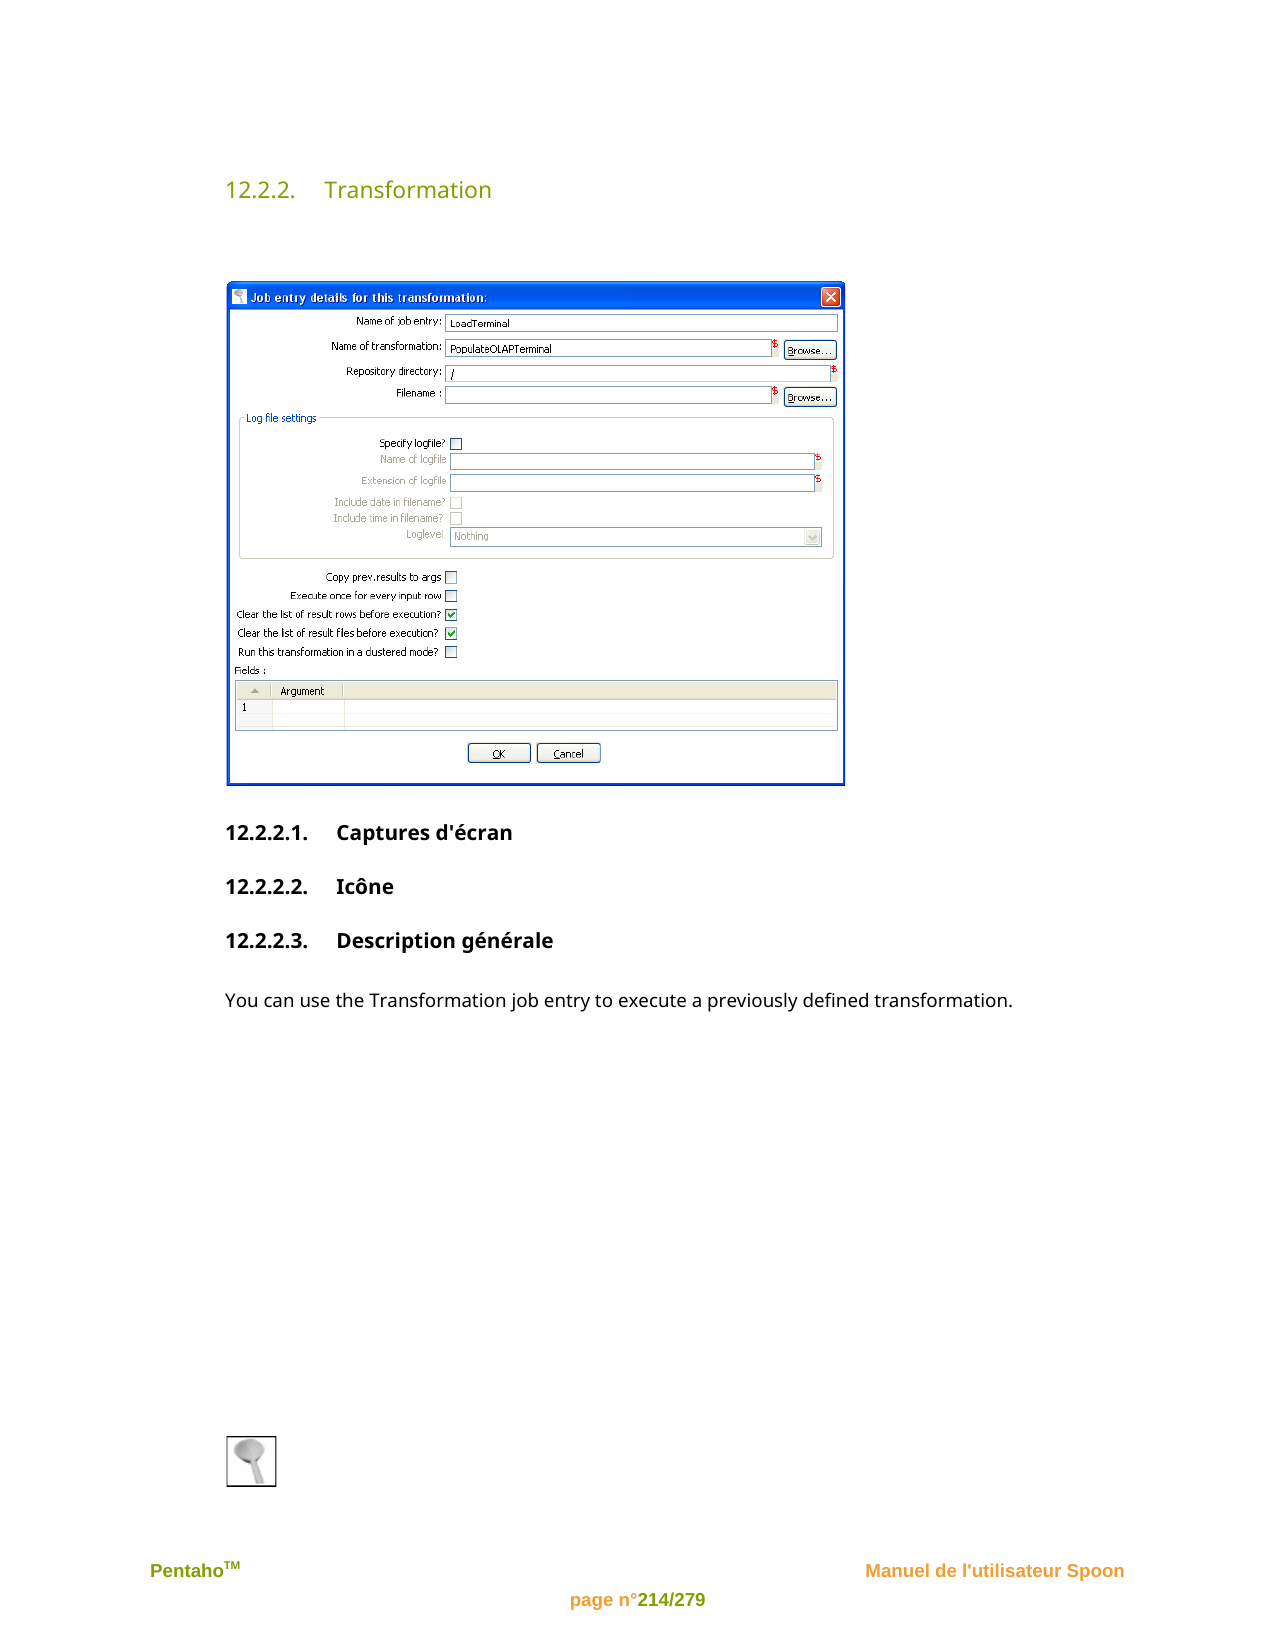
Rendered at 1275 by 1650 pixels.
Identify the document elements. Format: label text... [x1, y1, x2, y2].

picture [226, 1436, 277, 1487]
text You can use the Transformation job entry to execute a previously defined transformation. [225, 984, 1125, 1013]
subtitle Description générale [225, 925, 1125, 954]
subtitle Captures d'écran [225, 229, 1125, 846]
subtitle Transformation [225, 175, 1125, 204]
picture [226, 281, 846, 786]
subtitle Icône [225, 871, 1125, 900]
